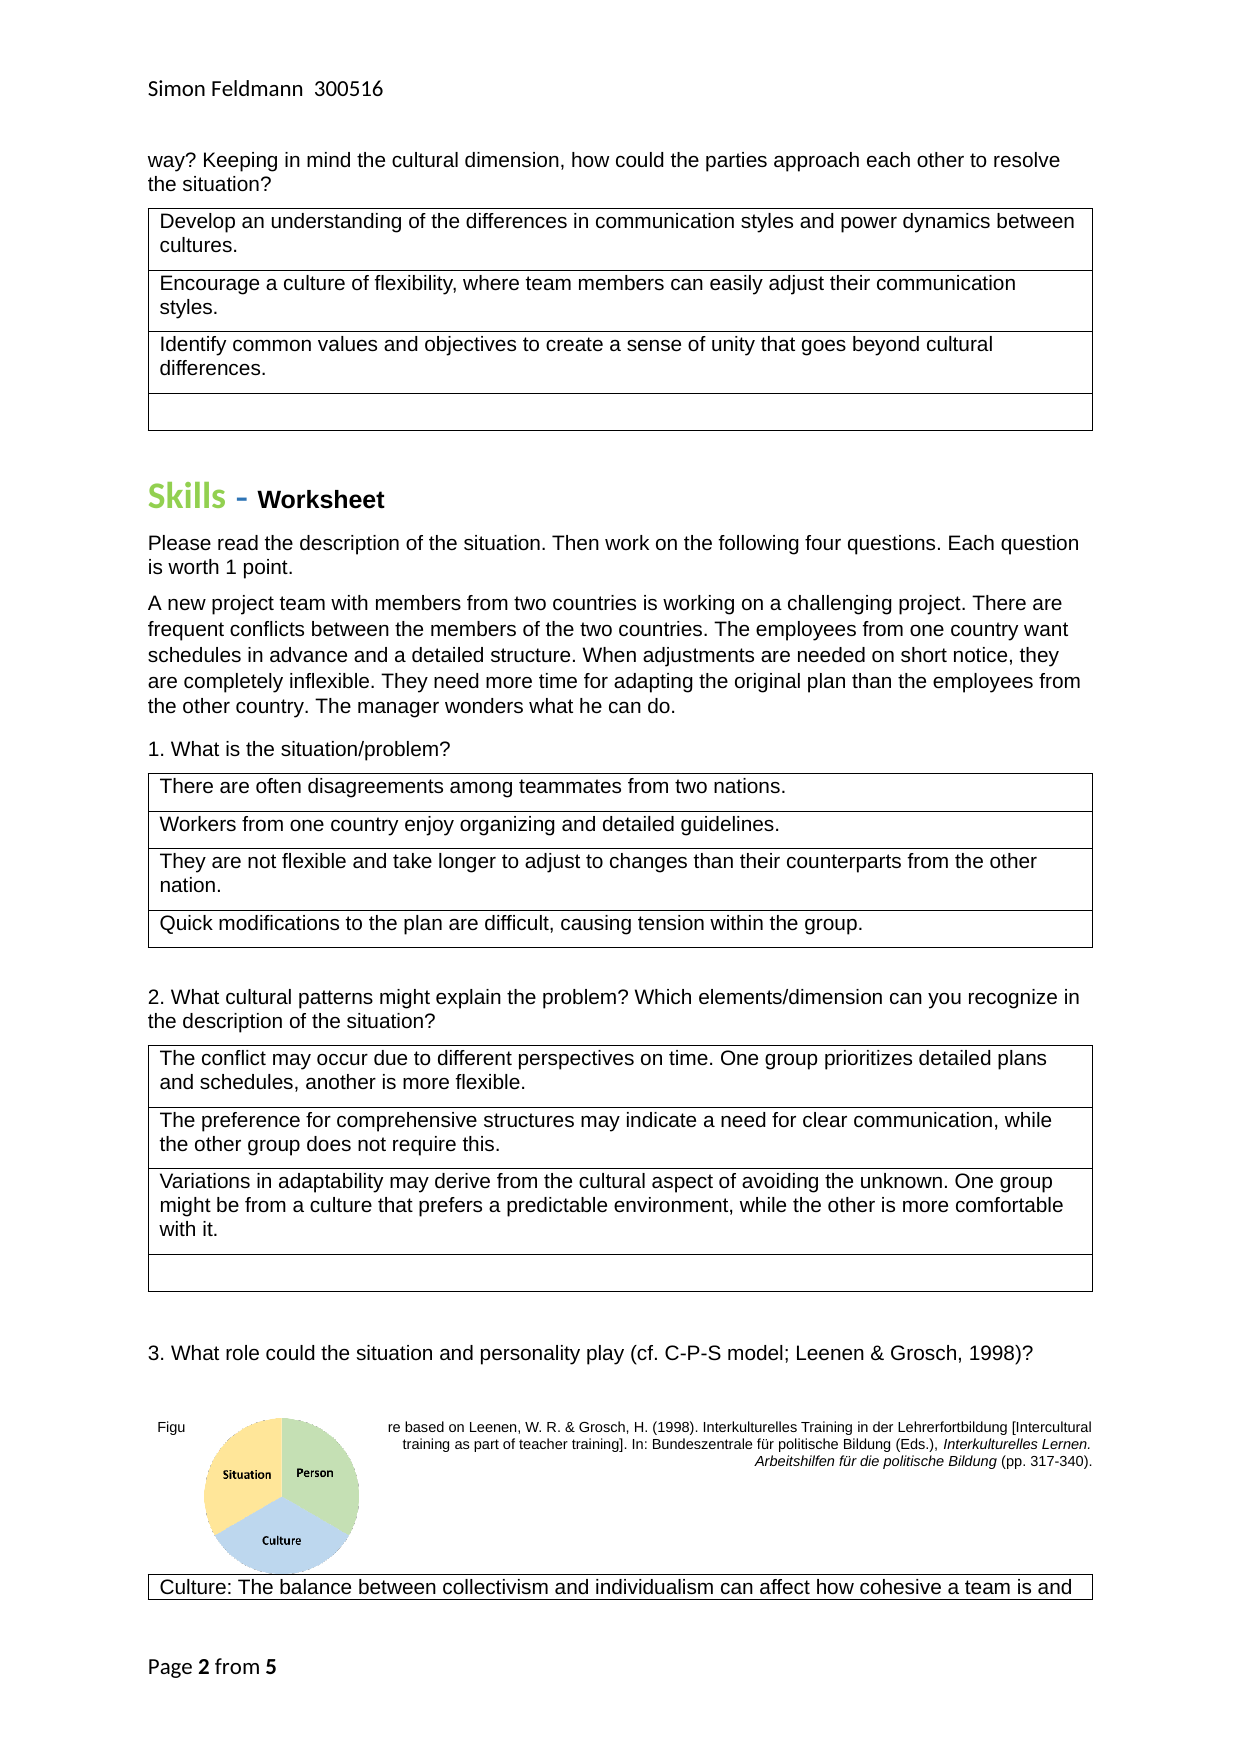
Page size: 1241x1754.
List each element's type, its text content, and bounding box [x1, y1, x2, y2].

table_header Develop an understanding of the differences in communication styles and power dynamics between cultures. [149, 209, 1092, 269]
table_cell Identify common values and objectives to create a sense of unity that goes beyond cultural differences. [149, 332, 1092, 392]
table_cell [149, 1255, 1092, 1291]
text 3. What role could the situation and personality play (cf. C-P-S model; Leenen & Grosch, 1998)? [148, 1341, 1093, 1365]
text Skills - Worksheet [148, 472, 1093, 518]
table_cell The preference for comprehensive structures may indicate a need for clear communication, while the other group does not require this. [149, 1108, 1092, 1168]
table_header Culture: The balance between collectivism and individualism can affect how cohesive a team is and [149, 1575, 1092, 1599]
text re based on Leenen, W. R. & Grosch, H. (1998). Interkulturelles Training in der Lehrerfortbildung [Intercultural training as part of teacher training]. In: Bundeszentrale für politische Bildung (Eds.), Interkulturelles Lernen. Arbeitshilfen für die politische Bildung (pp. 317-340). [359, 1419, 1093, 1469]
text way? Keeping in mind the cultural dimension, how could the parties approach each other to resolve the situation? [148, 148, 1093, 196]
table_cell Workers from one country enjoy organizing and detailed guidelines. [149, 812, 1092, 848]
text A new project team with members from two countries is working on a challenging project. There are frequent conflicts between the members of the two countries. The employees from one country want schedules in advance and a detailed structure. When adjustments are needed on short notice, they are completely inflexible. They need more time for adapting the original plan than the employees from the other country. The manager wonders what he can do. [148, 591, 1093, 718]
text 2. What cultural patterns might explain the problem? Which elements/dimension can you recognize in the description of the situation? [148, 985, 1093, 1033]
table_header The conflict may occur due to different perspectives on time. One group prioritizes detailed plans and schedules, another is more flexible. [149, 1046, 1092, 1107]
table_cell [149, 394, 1092, 430]
text Figu [148, 1419, 204, 1469]
table_cell Quick modifications to the plan are difficult, causing tension within the group. [149, 911, 1092, 947]
table_cell Encourage a culture of flexibility, where team members can easily adjust their communication styles. [149, 271, 1092, 331]
table_cell They are not flexible and take longer to adjust to changes than their counterparts from the other nation. [149, 849, 1092, 910]
table_header There are often disagreements among teammates from two nations. [149, 774, 1092, 811]
picture [204, 1418, 359, 1574]
text 1. What is the situation/problem? [148, 737, 1093, 761]
table_cell Variations in adaptability may derive from the cultural aspect of avoiding the unknown. One group might be from a culture that prefers a predictable environment, while the other is more comfortable with it. [149, 1169, 1092, 1253]
text Please read the description of the situation. Then work on the following four questions. Each question is worth 1 point. [148, 531, 1093, 578]
